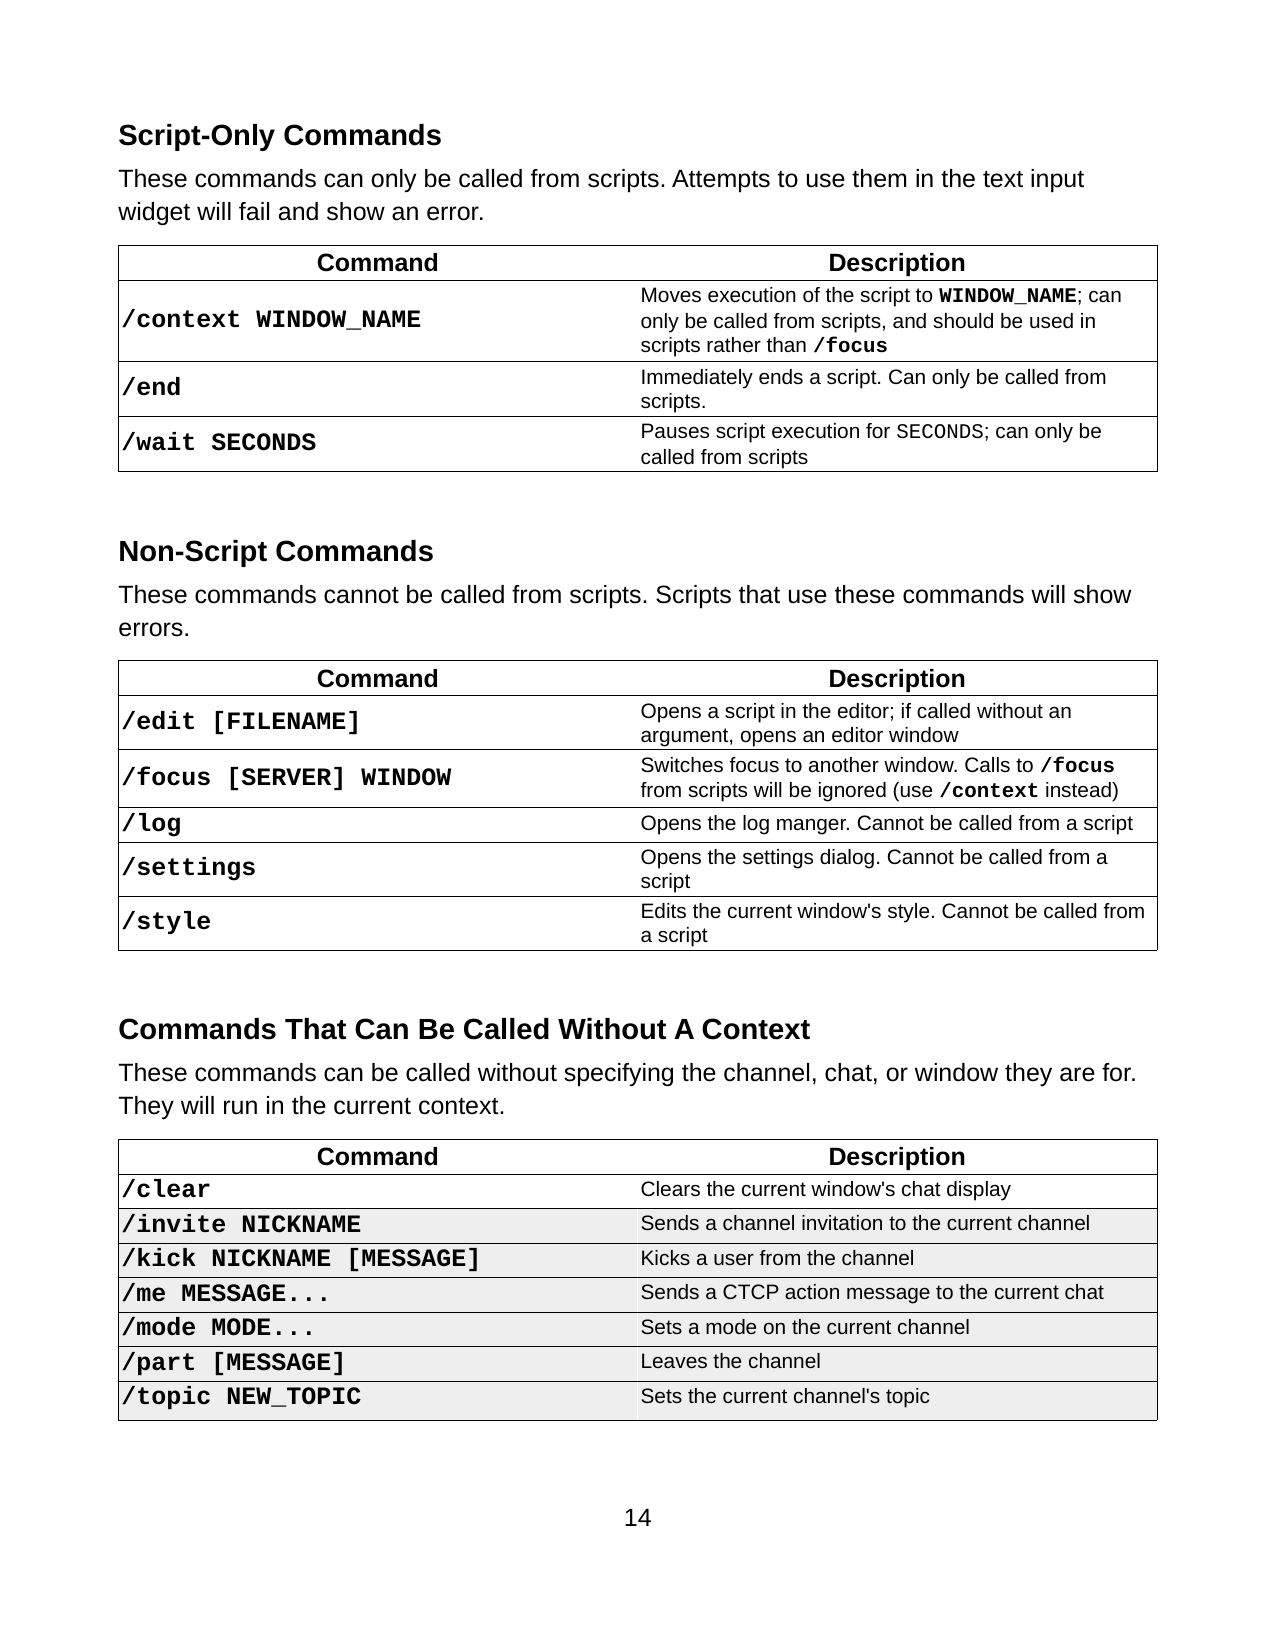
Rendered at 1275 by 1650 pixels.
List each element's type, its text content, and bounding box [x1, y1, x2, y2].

table_cell Edits the current window's style. Cannot be called from a script [638, 897, 1157, 950]
table_cell /log [119, 808, 637, 842]
table_cell Opens the settings dialog. Cannot be called from a script [638, 843, 1157, 896]
table_cell Switches focus to another window. Calls to /focus from scripts will be ignored (use /context instead) [638, 750, 1157, 807]
table_cell /part [MESSAGE] [119, 1347, 637, 1381]
table_header Command [119, 661, 637, 695]
table_cell Opens a script in the editor; if called without an argument, opens an editor window [638, 696, 1157, 749]
table_cell /context WINDOW_NAME [119, 281, 637, 361]
table_cell /settings [119, 843, 637, 896]
subtitle Commands That Can Be Called Without A Context [118, 1012, 1157, 1046]
table_cell Pauses script execution for SECONDS; can only be called from scripts [638, 417, 1157, 471]
table_cell /clear [119, 1175, 637, 1208]
table_cell Kicks a user from the channel [638, 1244, 1157, 1277]
table_cell /edit [FILENAME] [119, 696, 637, 749]
table_cell /me MESSAGE... [119, 1278, 637, 1312]
table_header Description [638, 1140, 1157, 1174]
table_header Command [119, 246, 637, 280]
table_cell Sets a mode on the current channel [638, 1313, 1157, 1346]
table_cell /end [119, 362, 637, 416]
subtitle Non-Script Commands [118, 534, 1157, 567]
table_cell Sends a CTCP action message to the current chat [638, 1278, 1157, 1312]
text These commands can be called without specifying the channel, chat, or window they are for. They will run in the current context. [118, 1058, 1157, 1120]
table_header Description [638, 661, 1157, 695]
table_cell Immediately ends a script. Can only be called from scripts. [638, 362, 1157, 416]
table_header Command [119, 1140, 637, 1174]
table_cell /kick NICKNAME [MESSAGE] [119, 1244, 637, 1277]
table_cell /mode MODE... [119, 1313, 637, 1346]
subtitle Script-Only Commands [118, 118, 1157, 152]
table_header Description [638, 246, 1157, 280]
table_cell /focus [SERVER] WINDOW [119, 750, 637, 807]
text These commands cannot be called from scripts. Scripts that use these commands will show errors. [118, 580, 1157, 642]
table_cell /topic NEW_TOPIC [119, 1382, 637, 1420]
table_cell /invite NICKNAME [119, 1209, 637, 1243]
table_cell Sets the current channel's topic [638, 1382, 1157, 1420]
table_cell Clears the current window's chat display [638, 1175, 1157, 1208]
table_cell Opens the log manger. Cannot be called from a script [638, 808, 1157, 842]
text These commands can only be called from scripts. Attempts to use them in the text input widget will fail and show an error. [118, 164, 1157, 226]
table_cell Leaves the channel [638, 1347, 1157, 1381]
table_cell /style [119, 897, 637, 950]
table_cell Moves execution of the script to WINDOW_NAME; can only be called from scripts, and should be used in scripts rather than /focus [638, 281, 1157, 361]
table_cell /wait SECONDS [119, 417, 637, 471]
table_cell Sends a channel invitation to the current channel [638, 1209, 1157, 1243]
